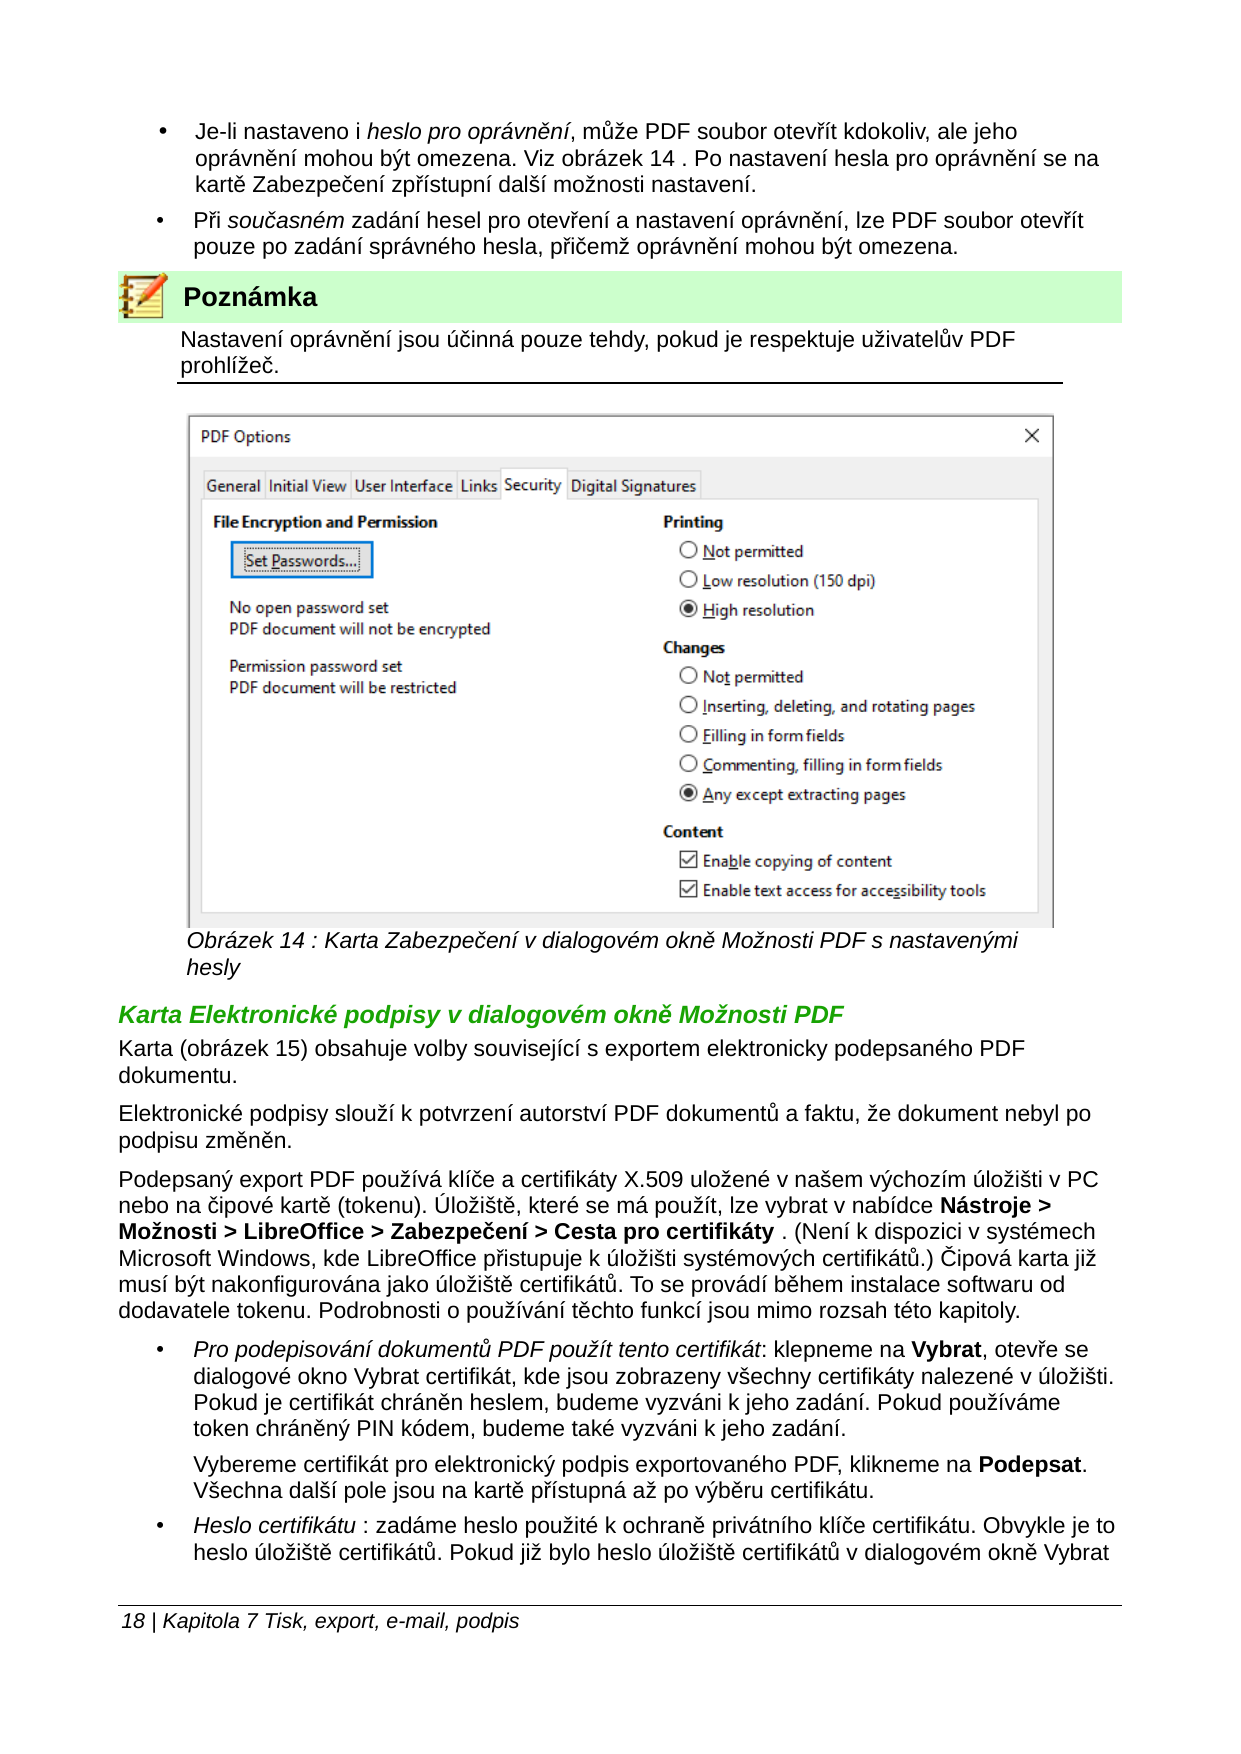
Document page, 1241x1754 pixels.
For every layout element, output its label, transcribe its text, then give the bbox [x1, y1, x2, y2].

text Elektronické podpisy slouží k potvrzení autorství PDF dokumentů a faktu, že dokument nebyl po podpisu změněn. [118, 1100, 1122, 1153]
text Karta (obrázek 15) obsahuje volby související s exportem elektronicky podepsaného PDF dokumentu. [118, 1035, 1122, 1088]
subtitle Poznámka [118, 271, 1122, 323]
picture [119, 271, 170, 322]
picture [186, 413, 1054, 928]
list Pro podepisování dokumentů PDF použít tento certifikát: klepneme na Vybrat, otevře se dialogové okno Vybrat certifikát, kde jsou zobrazeny všechny certifikáty nalezené v úložišti. Pokud je certifikát chráněn heslem, budeme vyzváni k jeho zadání. Pokud používáme token chráněný PIN kódem, budeme také vyzváni k jeho zadání. [156, 1336, 1122, 1442]
text Podepsaný export PDF používá klíče a certifikáty X.509 uložené v našem výchozím úložišti v PC nebo na čipové kartě (tokenu). Úložiště, které se má použít, lze vybrat v nabídce Nástroje > Možnosti > LibreOffice > Zabezpečení > Cesta pro certifikáty . (Není k dispozici v systémech Microsoft Windows, kde LibreOffice přistupuje k úložišti systémových certifikátů.) Čipová karta již musí být nakonfigurována jako úložiště certifikátů. To se provádí během instalace softwaru od dodavatele tokenu. Podrobnosti o používání těchto funkcí jsou mimo rozsah této kapitoly. [118, 1166, 1122, 1324]
text Nastavení oprávnění jsou účinná pouze tehdy, pokud je respektuje uživatelův PDF prohlížeč. [177, 323, 1063, 382]
text Obrázek 14 : Karta Zabezpečení v dialogovém okně Možnosti PDF s nastavenými hesly [186, 928, 1054, 980]
list Vybereme certifikát pro elektronický podpis exportovaného PDF, klikneme na Podepsat. Všechna další pole jsou na kartě přístupná až po výběru certifikátu. [156, 1451, 1122, 1503]
list Je-li nastaveno i heslo pro oprávnění, může PDF soubor otevřít kdokoliv, ale jeho oprávnění mohou být omezena. Viz obrázek 14 . Po nastavení hesla pro oprávnění se na kartě Zabezpečení zpřístupní další možnosti nastavení. [156, 118, 1122, 198]
subtitle Karta Elektronické podpisy v dialogovém okně Možnosti PDF [118, 1001, 1122, 1029]
list Při současném zadání hesel pro otevření a nastavení oprávnění, lze PDF soubor otevřít pouze po zadání správného hesla, přičemž oprávnění mohou být omezena. [156, 207, 1122, 259]
list Heslo certifikátu : zadáme heslo použité k ochraně privátního klíče certifikátu. Obvykle je to heslo úložiště certifikátů. Pokud již bylo heslo úložiště certifikátů v dialogovém okně Vybrat [156, 1512, 1122, 1565]
